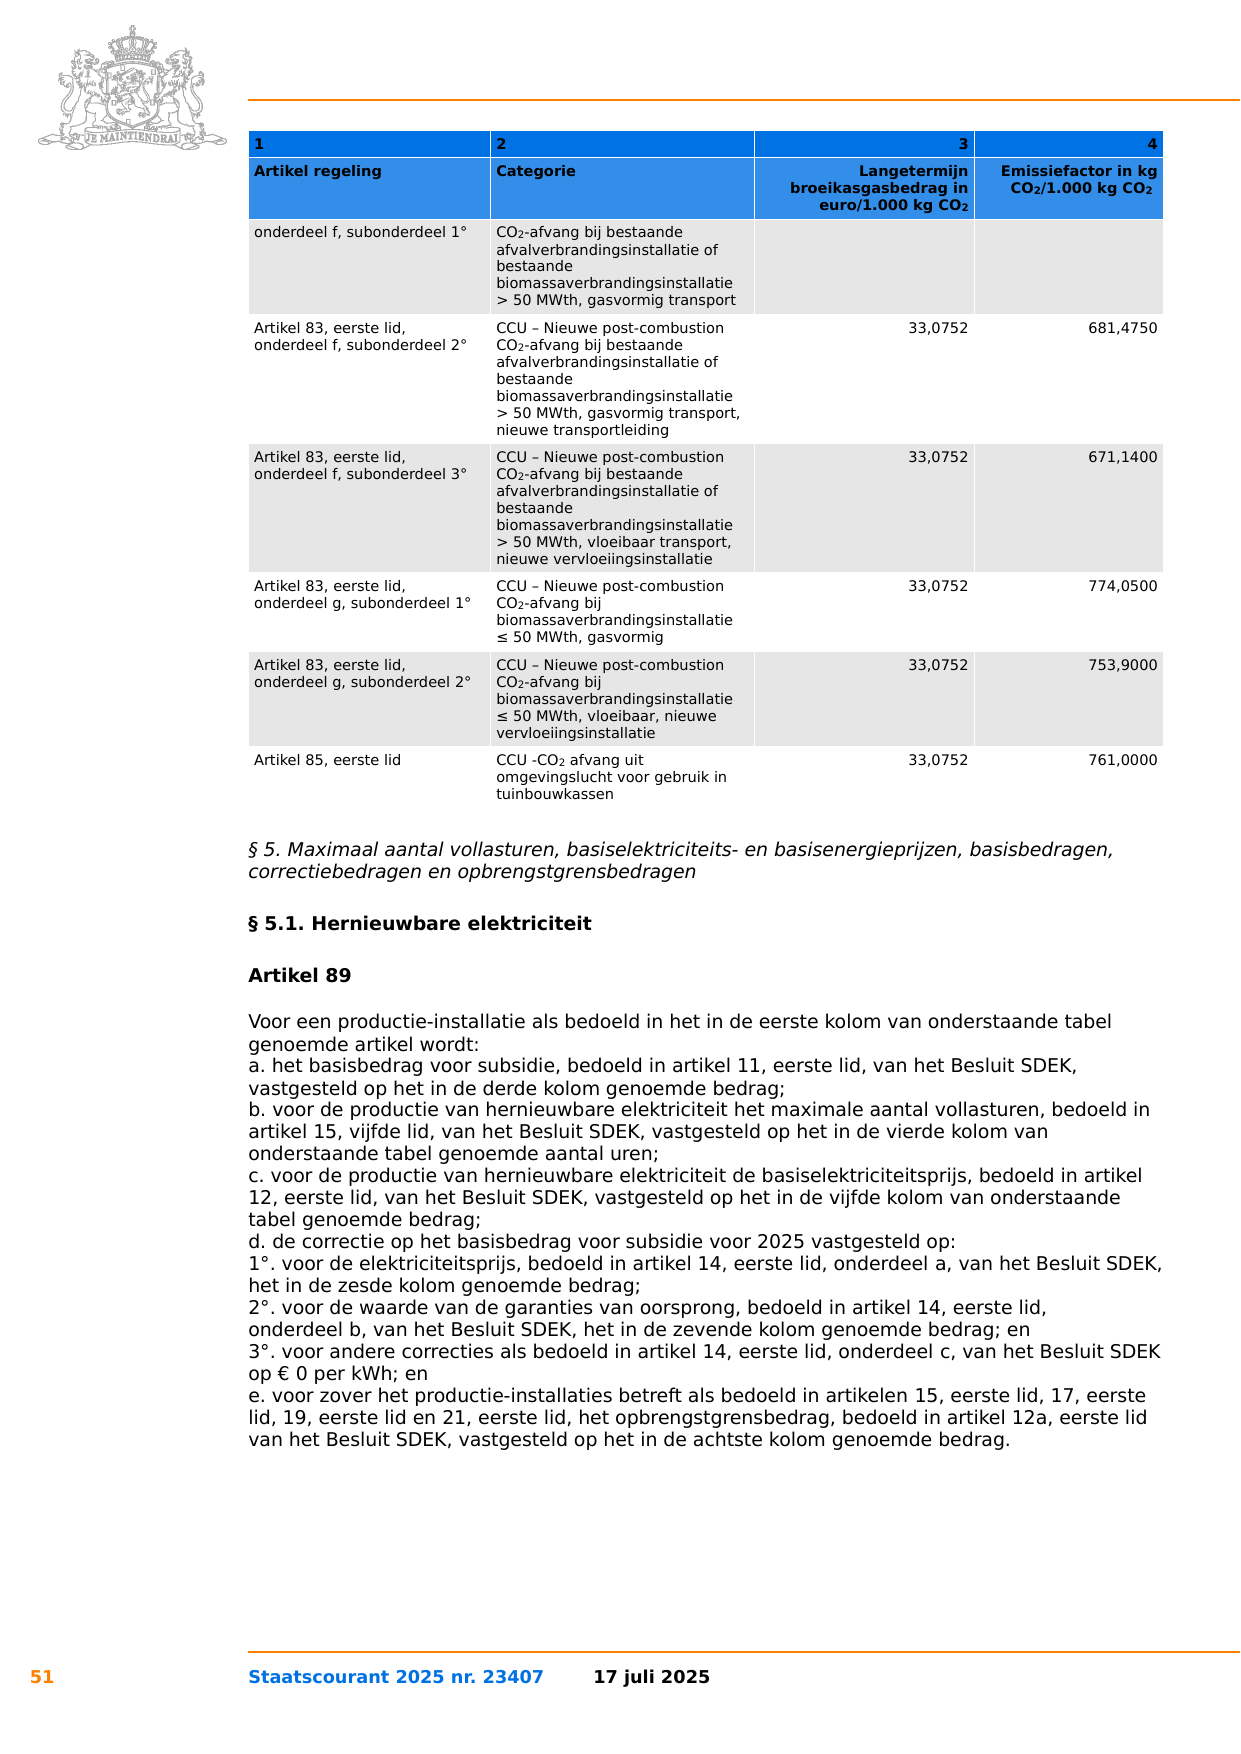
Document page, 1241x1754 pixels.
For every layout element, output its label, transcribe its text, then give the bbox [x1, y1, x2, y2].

table_cell 753,9000 [975, 652, 1163, 746]
text 2°. voor de waarde van de garanties van oorsprong, bedoeld in artikel 14, eerste lid, onderdeel b, van het Besluit SDEK, het in de zevende kolom genoemde bedrag; en [248, 1297, 1163, 1341]
table_cell CO2-afvang bij bestaande afvalverbrandingsinstallatie of bestaande biomassaverbrandingsinstallatie > 50 MWth, gasvormig transport [491, 220, 754, 314]
table_cell Artikel 85, eerste lid [249, 747, 490, 807]
table_cell Artikel 83, eerste lid, onderdeel g, subonderdeel 2° [249, 652, 490, 746]
table_cell Emissiefactor in kg CO2/1.000 kg CO2 [975, 158, 1163, 219]
table_cell Artikel regeling [249, 158, 490, 219]
table_cell 761,0000 [975, 747, 1163, 807]
text Voor een productie-installatie als bedoeld in het in de eerste kolom van onderstaande tabel genoemde artikel wordt: [248, 1011, 1163, 1055]
table_cell onderdeel f, subonderdeel 1° [249, 220, 490, 314]
table_header 4 [975, 131, 1163, 157]
table_cell Artikel 83, eerste lid, onderdeel f, subonderdeel 2° [249, 315, 490, 443]
table_cell 33,0752 [755, 444, 974, 572]
text 3°. voor andere correcties als bedoeld in artikel 14, eerste lid, onderdeel c, van het Besluit SDEK op € 0 per kWh; en [248, 1341, 1163, 1385]
table_cell Categorie [491, 158, 754, 219]
table_cell Artikel 83, eerste lid, onderdeel g, subonderdeel 1° [249, 574, 490, 651]
table_cell [975, 220, 1163, 314]
table_header 1 [249, 131, 490, 157]
text c. voor de productie van hernieuwbare elektriciteit de basiselektriciteitsprijs, bedoeld in artikel 12, eerste lid, van het Besluit SDEK, vastgesteld op het in de vijfde kolom van onderstaande tabel genoemde bedrag; [248, 1165, 1163, 1231]
text 1°. voor de elektriciteitsprijs, bedoeld in artikel 14, eerste lid, onderdeel a, van het Besluit SDEK, het in de zesde kolom genoemde bedrag; [248, 1253, 1163, 1297]
table_cell Artikel 83, eerste lid, onderdeel f, subonderdeel 3° [249, 444, 490, 572]
table_cell CCU -CO2 afvang uit omgevingslucht voor gebruik in tuinbouwkassen [491, 747, 754, 807]
table_cell [755, 220, 974, 314]
table_cell CCU – Nieuwe post-combustion CO2-afvang bij biomassaverbrandingsinstallatie ≤ 50 MWth, vloeibaar, nieuwe vervloeiingsinstallatie [491, 652, 754, 746]
subtitle § 5.1. Hernieuwbare elektriciteit [248, 912, 1163, 934]
text d. de correctie op het basisbedrag voor subsidie voor 2025 vastgesteld op: [248, 1231, 1163, 1253]
table_cell CCU – Nieuwe post-combustion CO2-afvang bij bestaande afvalverbrandingsinstallatie of bestaande biomassaverbrandingsinstallatie > 50 MWth, vloeibaar transport, nieuwe vervloeiingsinstallatie [491, 444, 754, 572]
table_cell 33,0752 [755, 652, 974, 746]
text a. het basisbedrag voor subsidie, bedoeld in artikel 11, eerste lid, van het Besluit SDEK, vastgesteld op het in de derde kolom genoemde bedrag; [248, 1055, 1163, 1099]
table_cell Langetermijn broeikasgasbedrag in euro/1.000 kg CO2 [755, 158, 974, 219]
table_cell 33,0752 [755, 315, 974, 443]
table_header 3 [755, 131, 974, 157]
text e. voor zover het productie-installaties betreft als bedoeld in artikelen 15, eerste lid, 17, eerste lid, 19, eerste lid en 21, eerste lid, het opbrengstgrensbedrag, bedoeld in artikel 12a, eerste lid van het Besluit SDEK, vastgesteld op het in de achtste kolom genoemde bedrag. [248, 1385, 1163, 1451]
subtitle § 5. Maximaal aantal vollasturen, basiselektriciteits- en basisenergieprijzen, basisbedragen, correctiebedragen en opbrengstgrensbedragen [248, 838, 1163, 882]
table_cell 681,4750 [975, 315, 1163, 443]
table_cell CCU – Nieuwe post-combustion CO2-afvang bij biomassaverbrandingsinstallatie ≤ 50 MWth, gasvormig [491, 574, 754, 651]
text b. voor de productie van hernieuwbare elektriciteit het maximale aantal vollasturen, bedoeld in artikel 15, vijfde lid, van het Besluit SDEK, vastgesteld op het in de vierde kolom van onderstaande tabel genoemde aantal uren; [248, 1099, 1163, 1165]
table_cell 33,0752 [755, 747, 974, 807]
picture [38, 25, 227, 150]
subtitle Artikel 89 [248, 964, 1163, 986]
table_cell 33,0752 [755, 574, 974, 651]
table_cell 671,1400 [975, 444, 1163, 572]
table_header 2 [491, 131, 754, 157]
table_cell 774,0500 [975, 574, 1163, 651]
table_cell CCU – Nieuwe post-combustion CO2-afvang bij bestaande afvalverbrandingsinstallatie of bestaande biomassaverbrandingsinstallatie > 50 MWth, gasvormig transport, nieuwe transportleiding [491, 315, 754, 443]
